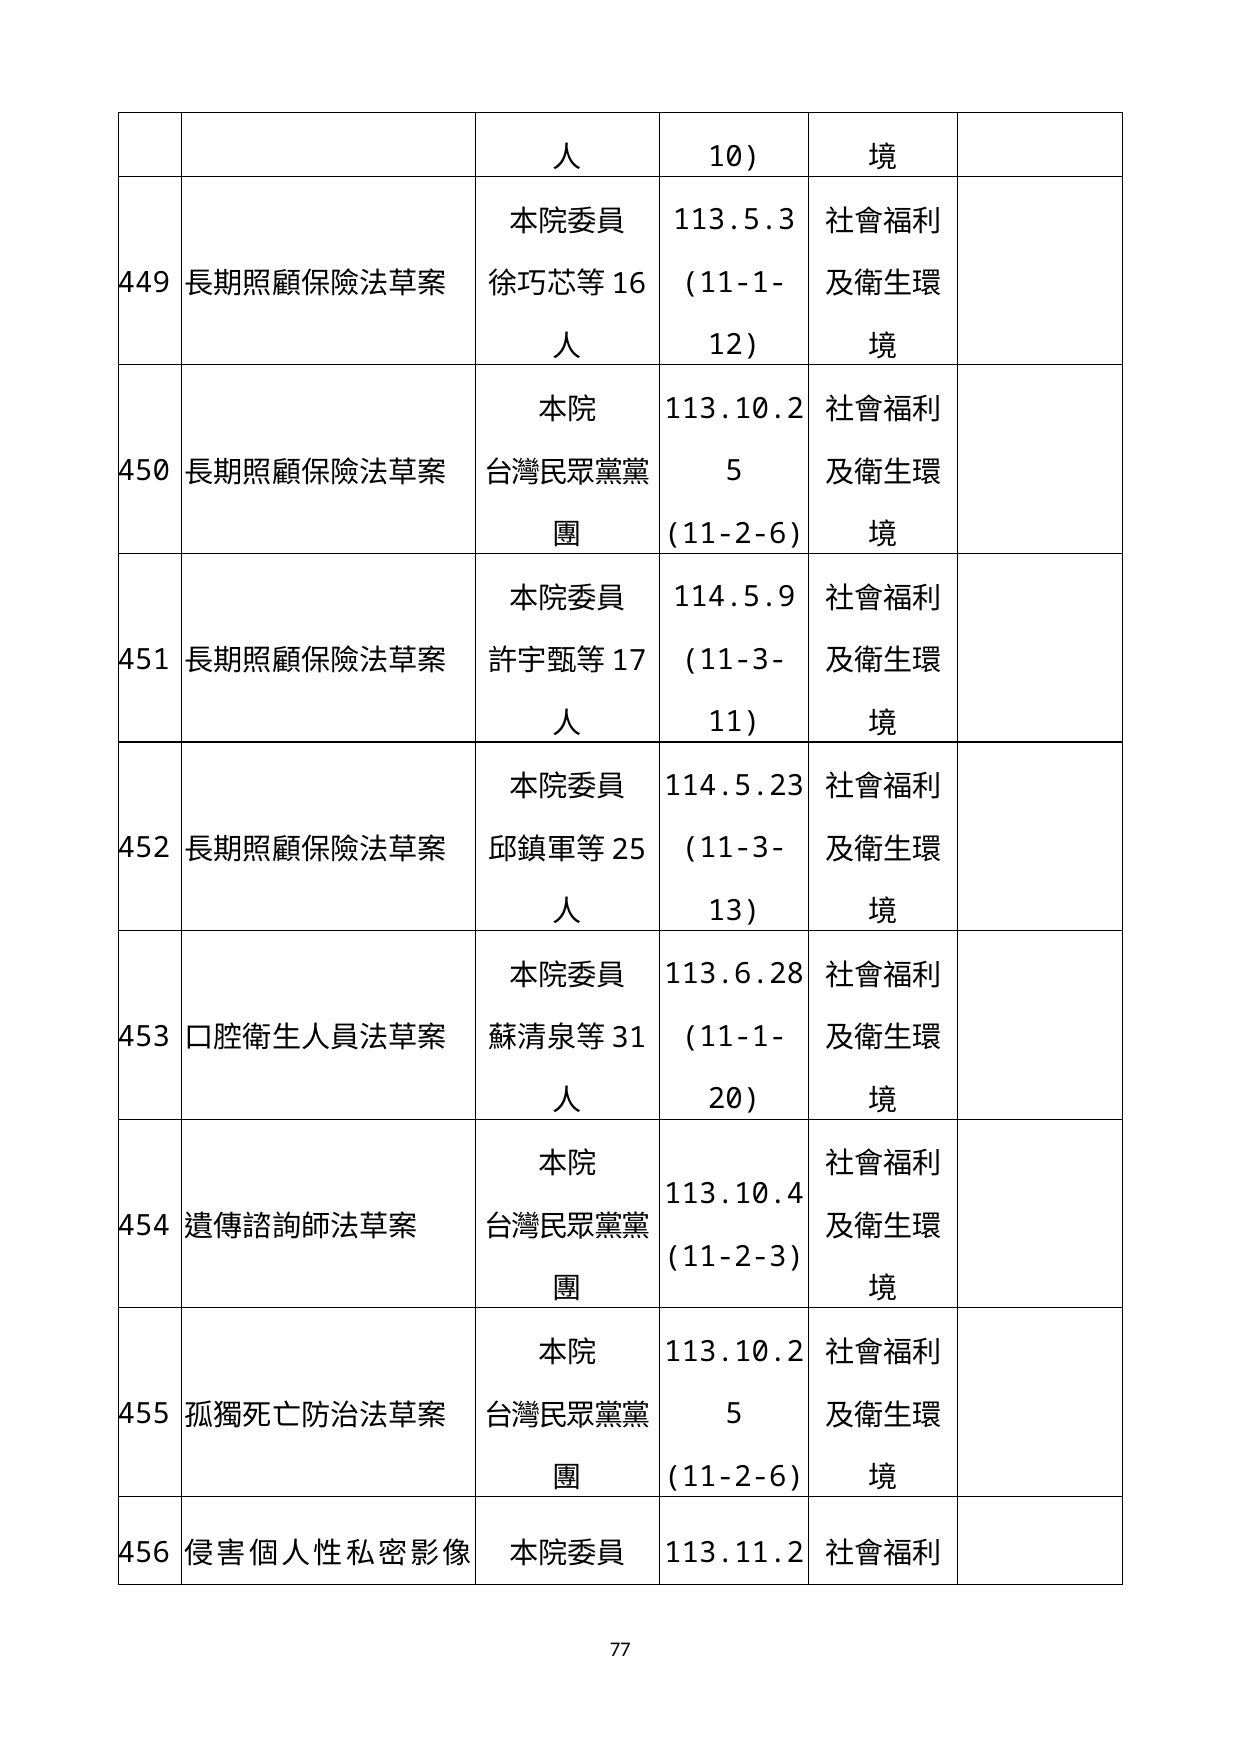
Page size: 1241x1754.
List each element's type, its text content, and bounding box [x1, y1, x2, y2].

table_cell [119, 113, 181, 176]
table_cell 社會福利及衛生環境 [809, 177, 957, 364]
table_cell [121, 839, 128, 850]
table_cell [119, 1120, 181, 1307]
table_cell [958, 1497, 1122, 1584]
table_cell 遺傳諮詢師法草案 [182, 1120, 475, 1307]
table_cell 社會福利及衛生環境 [809, 931, 957, 1118]
table_cell [119, 931, 181, 1118]
table_cell [958, 931, 1122, 1118]
table_cell [958, 554, 1122, 741]
table_cell 社會福利及衛生環境 [809, 743, 957, 930]
table_cell [121, 1405, 128, 1416]
table_cell 社會福利及衛生環境 [809, 1120, 957, 1307]
table_cell [119, 365, 181, 553]
table_cell 社會福利及衛生環境 [809, 365, 957, 553]
table_cell [958, 113, 1122, 176]
table_cell 本院委員 徐巧芯等16人 [476, 177, 659, 364]
table_cell [121, 1217, 128, 1228]
table_cell 本院 台灣民眾黨黨團 [476, 365, 659, 553]
table_cell 113.10.25 (11-2-6) [660, 365, 808, 553]
table_cell 長期照顧保險法草案 [182, 365, 475, 553]
table_cell 境 [809, 113, 957, 176]
table_cell 本院 台灣民眾黨黨團 [476, 1120, 659, 1307]
table_cell 10) [660, 113, 808, 176]
table_cell [119, 177, 181, 364]
table_cell 長期照顧保險法草案 [182, 554, 475, 741]
table_cell 本院 台灣民眾黨黨團 [476, 1308, 659, 1496]
table_cell [182, 113, 475, 176]
table_cell 社會福利及衛生環境 [809, 554, 957, 741]
table_cell [121, 462, 128, 473]
table_cell [119, 1308, 181, 1496]
table_cell [121, 1028, 128, 1039]
table_cell 人 [476, 113, 659, 176]
table_cell [119, 743, 181, 930]
table_cell [121, 651, 128, 662]
table_cell [958, 743, 1122, 930]
table_cell 114.5.23 (11-3-13) [660, 743, 808, 930]
table_cell 113.11.2 [660, 1497, 808, 1584]
table_cell 社會福利及衛生環境 [809, 1308, 957, 1496]
table_cell 113.5.3 (11-1-12) [660, 177, 808, 364]
table_cell [958, 365, 1122, 553]
table_cell 長期照顧保險法草案 [182, 743, 475, 930]
table_cell 113.6.28 (11-1-20) [660, 931, 808, 1118]
table_cell [119, 554, 181, 741]
table_cell [119, 1497, 181, 1584]
table_cell 114.5.9 (11-3-11) [660, 554, 808, 741]
table_cell 口腔衛生人員法草案 [182, 931, 475, 1118]
table_cell [121, 274, 128, 285]
table_cell [121, 1544, 128, 1555]
table_cell 侵害個人性私密影像 [182, 1497, 475, 1584]
table_cell [958, 177, 1122, 364]
table_cell 本院委員 蘇清泉等31人 [476, 931, 659, 1118]
table_cell 本院委員 邱鎮軍等25人 [476, 743, 659, 930]
table_cell 孤獨死亡防治法草案 [182, 1308, 475, 1496]
table_cell 長期照顧保險法草案 [182, 177, 475, 364]
table_cell 113.10.25 (11-2-6) [660, 1308, 808, 1496]
table_cell 本院委員 許宇甄等17人 [476, 554, 659, 741]
table_cell 本院委員 [476, 1497, 659, 1584]
table_cell 113.10.4 (11-2-3) [660, 1120, 808, 1307]
table_cell [958, 1308, 1122, 1496]
table_cell 社會福利 [809, 1497, 957, 1584]
table_cell [958, 1120, 1122, 1307]
